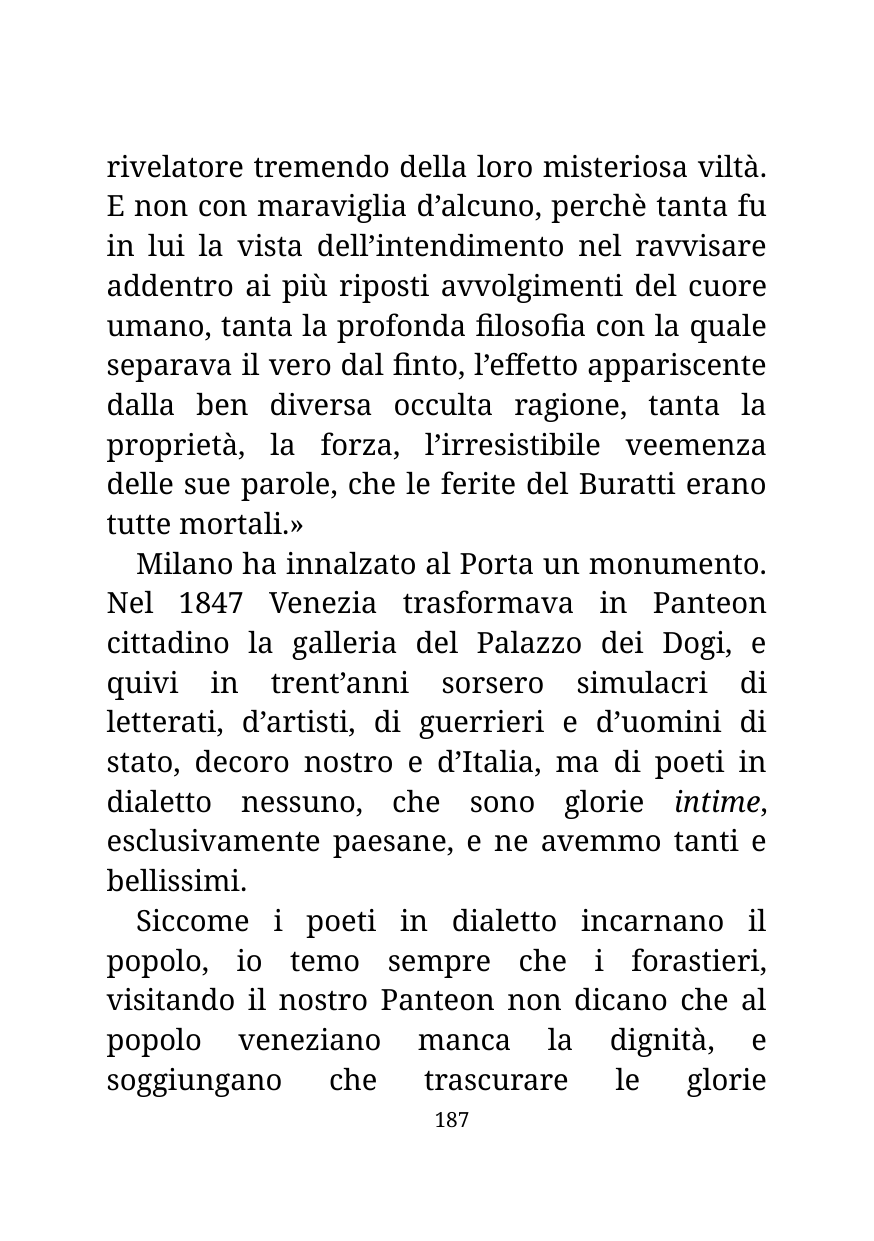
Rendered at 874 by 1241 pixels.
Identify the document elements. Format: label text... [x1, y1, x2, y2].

text rivelatore tremendo della loro misteriosa viltà. E non con maraviglia d’alcuno, perchè tanta fu in lui la vista dell’intendimento nel ravvisare addentro ai più riposti avvolgimenti del cuore umano, tanta la profonda filosofia con la quale separava il vero dal finto, l’effetto appariscente dalla ben diversa occulta ragione, tanta la proprietà, la forza, l’irresistibile veemenza delle sue parole, che le ferite del Buratti erano tutte mortali.» [106, 146, 768, 543]
text Siccome i poeti in dialetto incarnano il popolo, io temo sempre che i forastieri, visitando il nostro Panteon non dicano che al popolo veneziano manca la dignità, e soggiungano che trascurare le glorie [106, 900, 768, 1098]
text Milano ha innalzato al Porta un monumento. Nel 1847 Venezia trasformava in Panteon cittadino la galleria del Palazzo dei Dogi, e quivi in trent’anni sorsero simulacri di letterati, d’artisti, di guerrieri e d’uomini di stato, decoro nostro e d’Italia, ma di poeti in dialetto nessuno, che sono glorie intime, esclusivamente paesane, e ne avemmo tanti e bellissimi. [106, 543, 768, 900]
